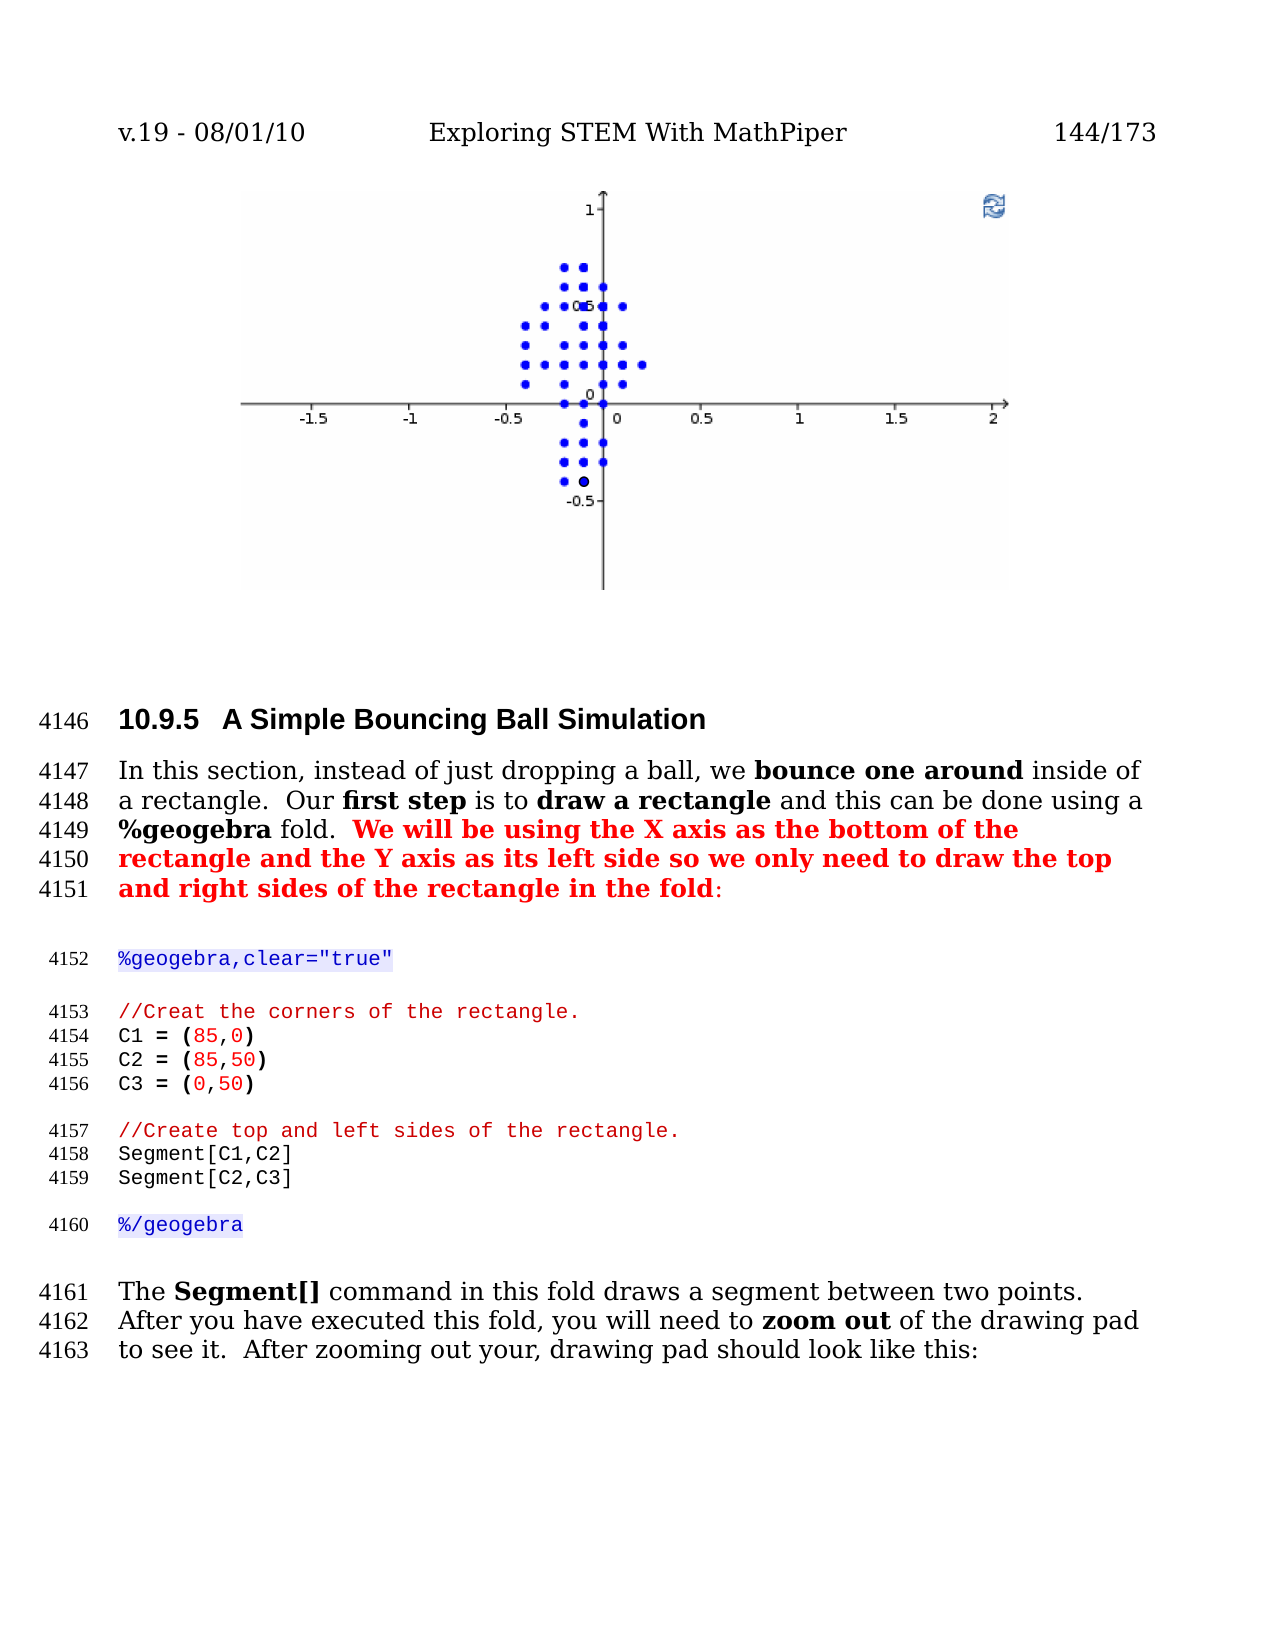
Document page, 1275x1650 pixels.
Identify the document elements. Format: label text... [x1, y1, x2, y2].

text In this section, instead of just dropping a ball, we bounce one around inside of a rectangle. Our first step is to draw a rectangle and this can be done using a %geogebra fold. We will be using the X axis as the bottom of the rectangle and the Y axis as its left side so we only need to draw the top and right sides of the rectangle in the fold: [118, 756, 1157, 903]
picture [240, 191, 1009, 590]
text //Create top and left sides of the rectangle. [118, 1120, 1157, 1143]
text Segment[C1,C2] [118, 1143, 1157, 1167]
text C1 = (85,0) [118, 1025, 1157, 1049]
text %geogebra,clear="true" [118, 948, 1157, 972]
text The Segment[] command in this fold draws a segment between two points. After you have executed this fold, you will need to zoom out of the drawing pad to see it. After zooming out your, drawing pad should look like this: [118, 1276, 1157, 1364]
text C2 = (85,50) [118, 1049, 1157, 1072]
subtitle A Simple Bouncing Ball Simulation [118, 702, 1157, 735]
text Segment[C2,C3] [118, 1167, 1157, 1191]
text %/geogebra [118, 1214, 1157, 1238]
text C3 = (0,50) [118, 1072, 1157, 1096]
text //Creat the corners of the rectangle. [118, 1002, 1157, 1025]
